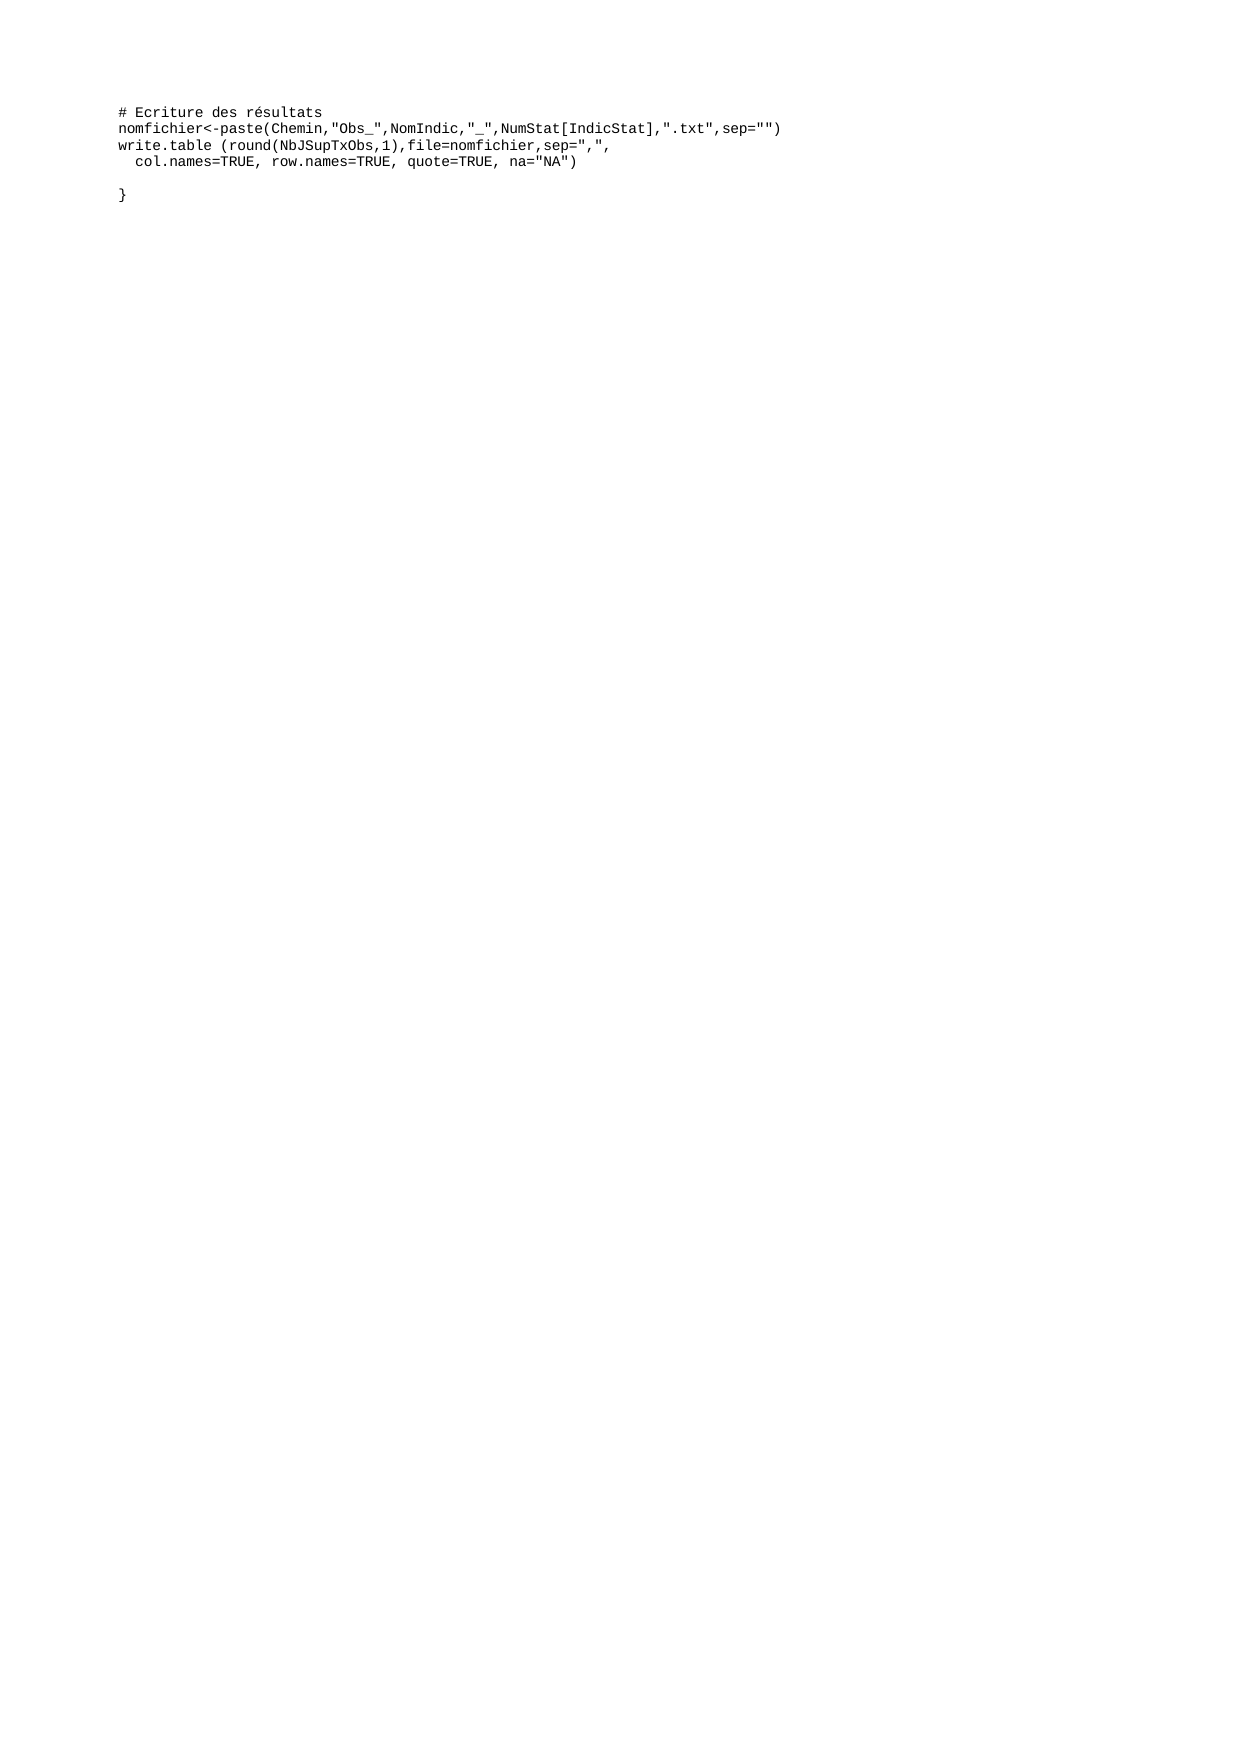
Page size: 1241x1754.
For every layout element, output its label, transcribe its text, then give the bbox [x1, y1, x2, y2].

text col.names=TRUE, row.names=TRUE, quote=TRUE, na="NA") [118, 154, 1122, 171]
text } [118, 187, 1122, 204]
text nomfichier<-paste(Chemin,"Obs_",NomIndic,"_",NumStat[IndicStat],".txt",sep="") [118, 121, 1122, 138]
text write.table (round(NbJSupTxObs,1),file=nomfichier,sep=",", [118, 138, 1122, 154]
text # Ecriture des résultats [118, 105, 1122, 121]
